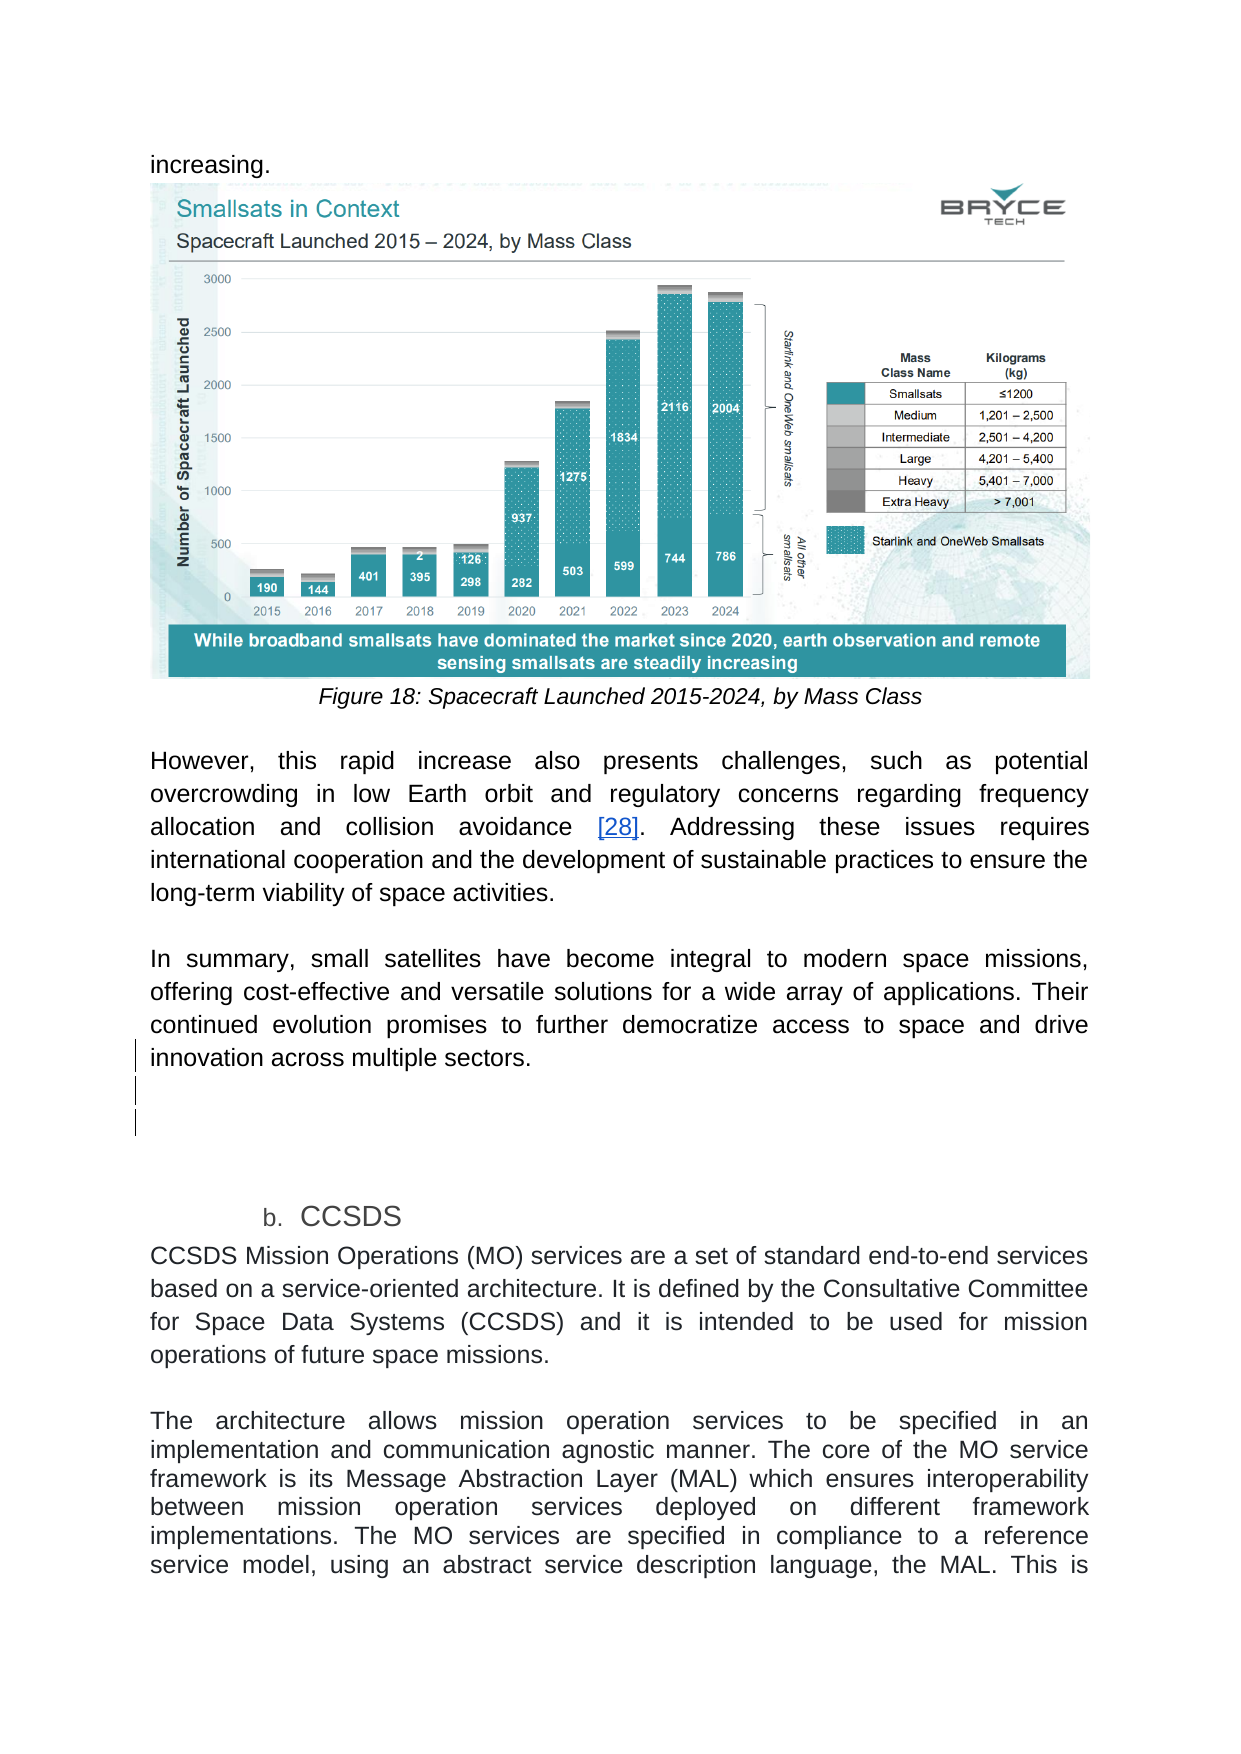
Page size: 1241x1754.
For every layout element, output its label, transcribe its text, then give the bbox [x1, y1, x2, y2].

text In summary, small satellites have become integral to modern space missions, offering cost-effective and versatile solutions for a wide array of applications. Their continued evolution promises to further democratize access to space and drive innovation across multiple sectors.​ [150, 944, 1090, 1072]
text CCSDS Mission Operations (MO) services are a set of standard end-to-end services based on a service-oriented architecture. It is defined by the Consultative Committee for Space Data Systems (CCSDS) and it is intended to be used for mission operations of future space missions. [150, 1241, 1090, 1369]
text increasing. [150, 150, 1090, 179]
text Figure 18: Spacecraft Launched 2015-2024, by Mass Class [150, 683, 1090, 709]
text However, this rapid increase also presents challenges, such as potential overcrowding in low Earth orbit and regulatory concerns regarding frequency allocation and collision avoidance [28]. Addressing these issues requires international cooperation and the development of sustainable practices to ensure the long-term viability of space activities. ​ [150, 746, 1090, 907]
subtitle CCSDS [262, 1199, 1090, 1233]
text The architecture allows mission operation services to be specified in an implementation and communication agnostic manner. The core of the MO service framework is its Message Abstraction Layer (MAL) which ensures interoperability between mission operation services deployed on different framework implementations. The MO services are specified in compliance to a reference service model, using an abstract service description language, the MAL. This is [150, 1406, 1090, 1578]
picture [150, 183, 1091, 679]
